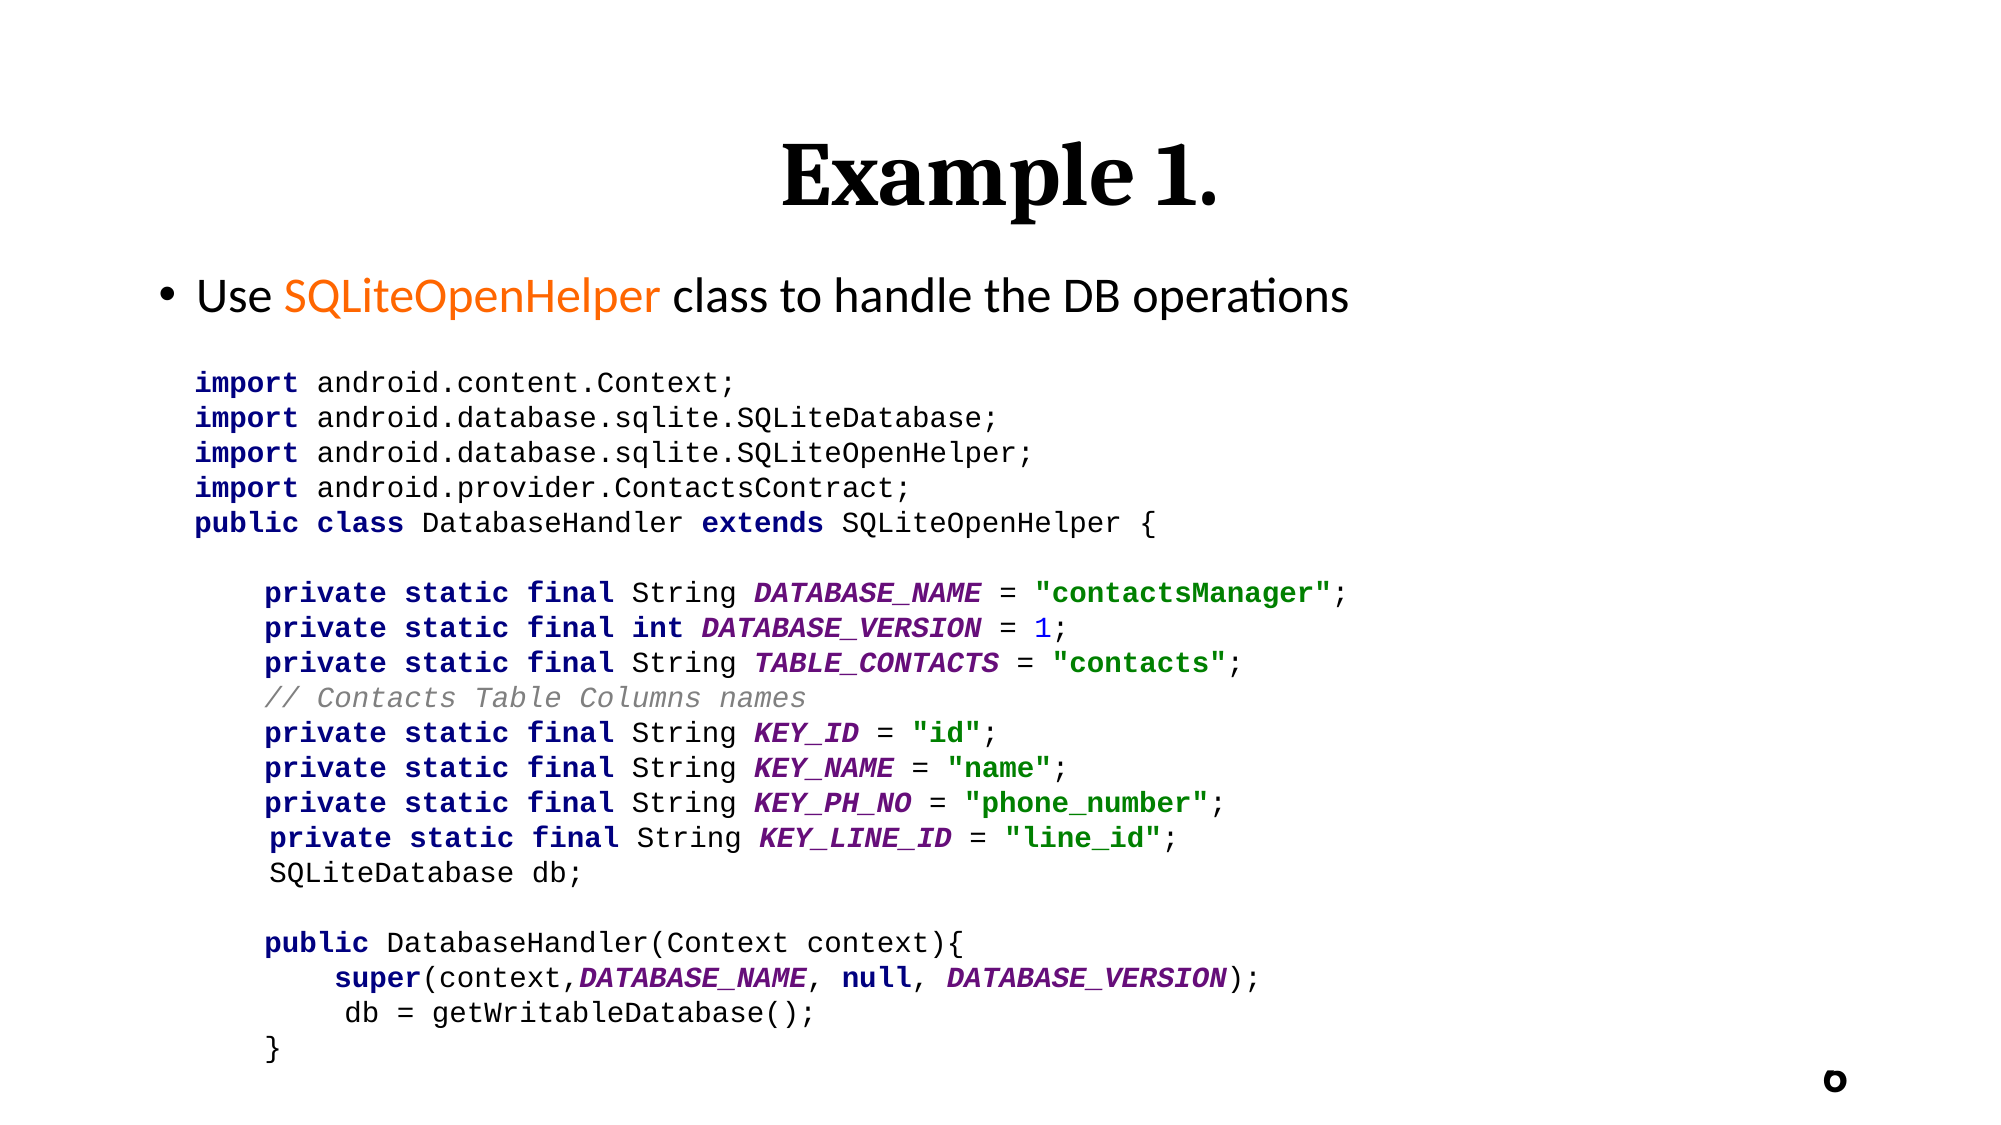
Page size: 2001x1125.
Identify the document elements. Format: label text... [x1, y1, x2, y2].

slide_number [1412, 1071, 1863, 1103]
title Example 1. [137, 59, 1863, 278]
text_box import android.content.Context; import android.database.sqlite.SQLiteDatabase; import android.database.sqlite.SQLiteOpenHelper; import android.provider.ContactsContract; public class DatabaseHandler extends SQLiteOpenHelper { private static final String DATABASE_NAME = "contactsManager"; private static final int DATABASE_VERSION = 1; private static final String TABLE_CONTACTS = "contacts"; // Contacts Table Columns names private static final String KEY_ID = "id"; private static final String KEY_NAME = "name"; private static final String KEY_PH_NO = "phone_number"; private static final String KEY_LINE_ID = "line_id"; SQLiteDatabase db; public DatabaseHandler(Context context){ super(context,DATABASE_NAME, null, DATABASE_VERSION); db = getWritableDatabase(); } [179, 355, 1874, 1071]
list Use SQLiteOpenHelper class to handle the DB operations [143, 261, 1869, 991]
